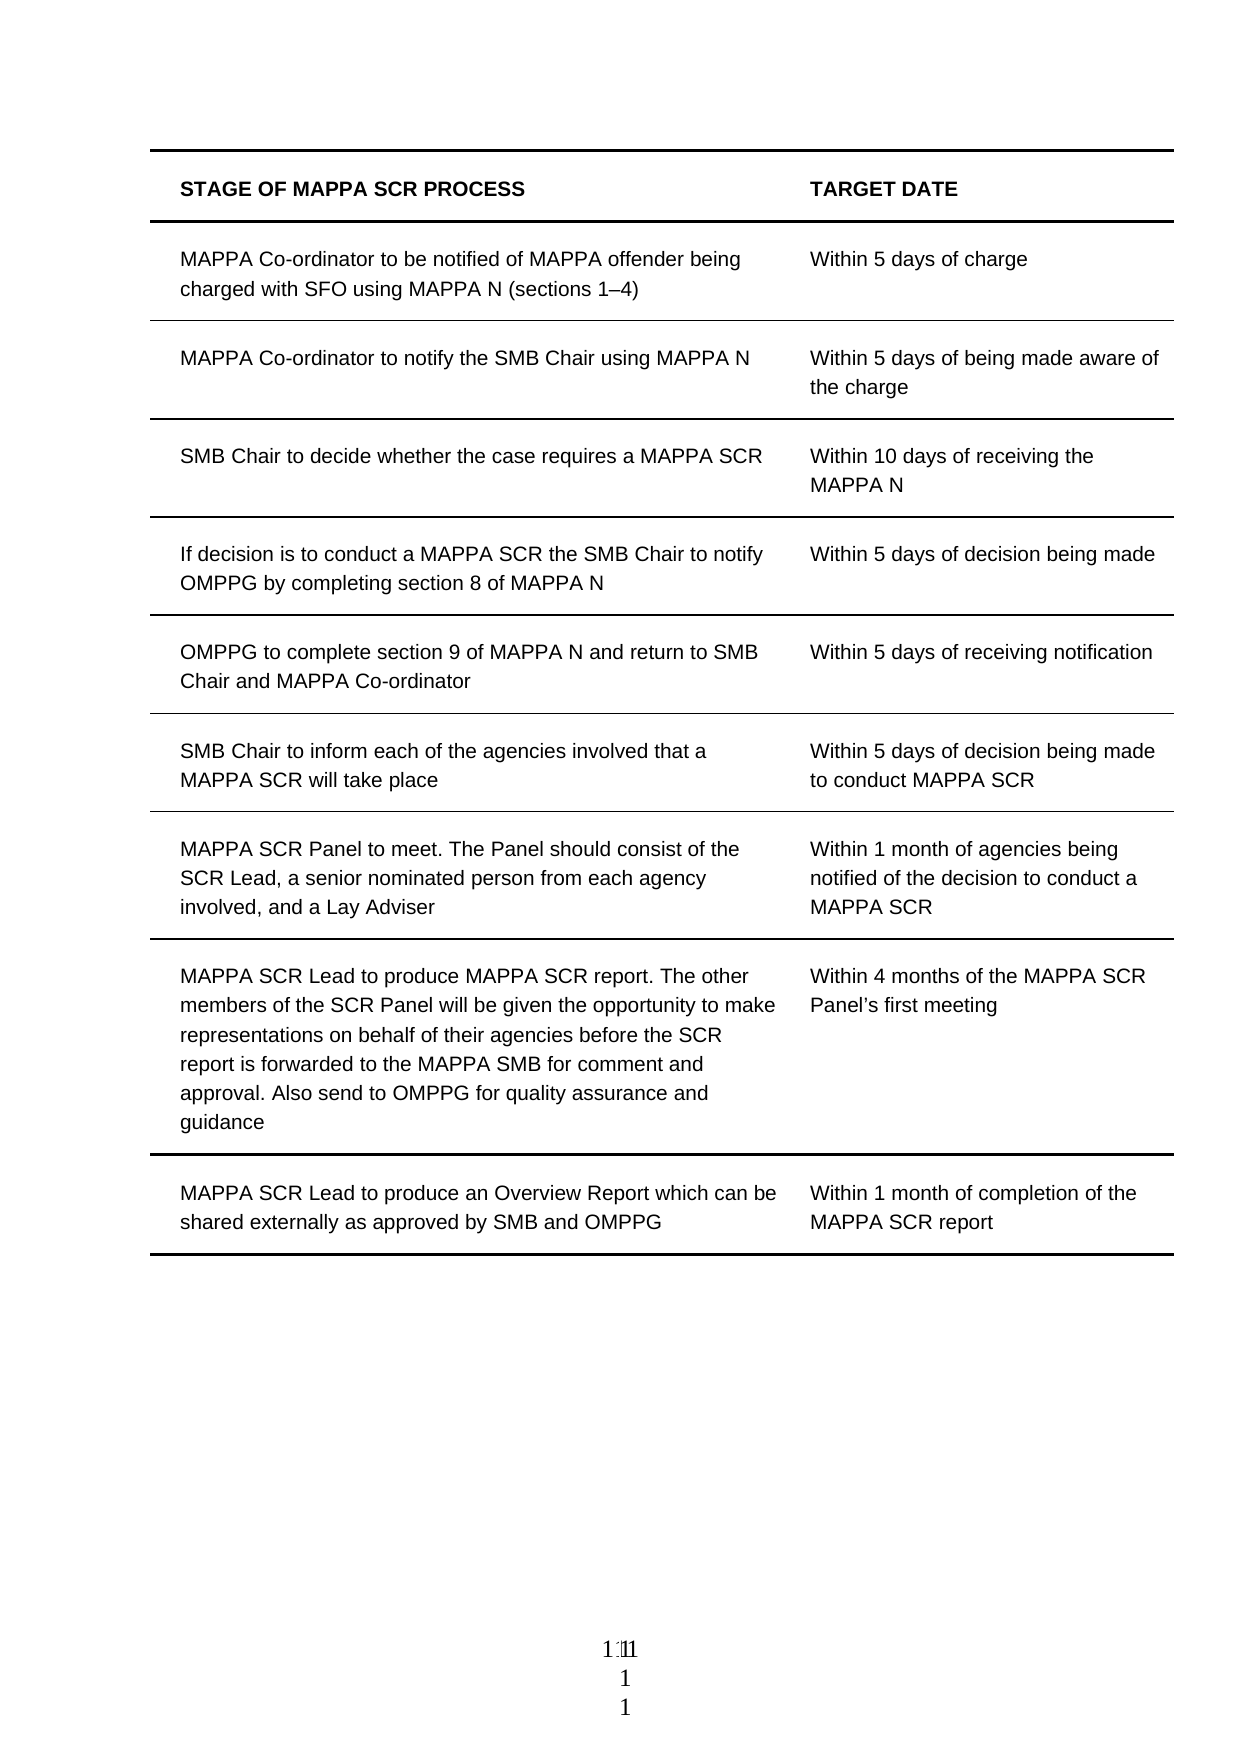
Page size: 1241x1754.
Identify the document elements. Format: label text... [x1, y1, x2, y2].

table_cell MAPPA SCR Panel to meet. The Panel should consist of the SCR Lead, a senior nominated person from each agency involved, and a Lay Adviser [150, 812, 780, 938]
table_cell Within 1 month of completion of the MAPPA SCR report [780, 1156, 1174, 1253]
table_cell MAPPA SCR Lead to produce MAPPA SCR report. The other members of the SCR Panel will be given the opportunity to make representations on behalf of their agencies before the SCR report is forwarded to the MAPPA SMB for comment and approval. Also send to OMPPG for quality assurance and guidance [150, 940, 780, 1153]
table_cell If decision is to conduct a MAPPA SCR the SMB Chair to notify OMPPG by completing section 8 of MAPPA N [150, 518, 780, 614]
table_cell Within 5 days of decision being made [780, 518, 1174, 614]
table_cell MAPPA Co-ordinator to notify the SMB Chair using MAPPA N [150, 321, 780, 418]
table_cell Within 5 days of charge [780, 223, 1174, 319]
table_cell Within 10 days of receiving the MAPPA N [780, 420, 1174, 516]
table_header STAGE OF MAPPA SCR PROCESS [150, 152, 780, 220]
table_cell Within 5 days of decision being made to conduct MAPPA SCR [780, 714, 1174, 811]
table_cell Within 5 days of being made aware of the charge [780, 321, 1174, 418]
table_cell Within 4 months of the MAPPA SCR Panel’s first meeting [780, 940, 1174, 1153]
table_cell Within 1 month of agencies being notified of the decision to conduct a MAPPA SCR [780, 812, 1174, 938]
table_cell OMPPG to complete section 9 of MAPPA N and return to SMB Chair and MAPPA Co-ordinator [150, 616, 780, 712]
table_header TARGET DATE [780, 152, 1174, 220]
table_cell MAPPA Co-ordinator to be notified of MAPPA offender being charged with SFO using MAPPA N (sections 1–4) [150, 223, 780, 319]
table_cell MAPPA SCR Lead to produce an Overview Report which can be shared externally as approved by SMB and OMPPG [150, 1156, 780, 1253]
table_cell Within 5 days of receiving notification [780, 616, 1174, 712]
table_cell SMB Chair to inform each of the agencies involved that a MAPPA SCR will take place [150, 714, 780, 811]
table_cell SMB Chair to decide whether the case requires a MAPPA SCR [150, 420, 780, 516]
